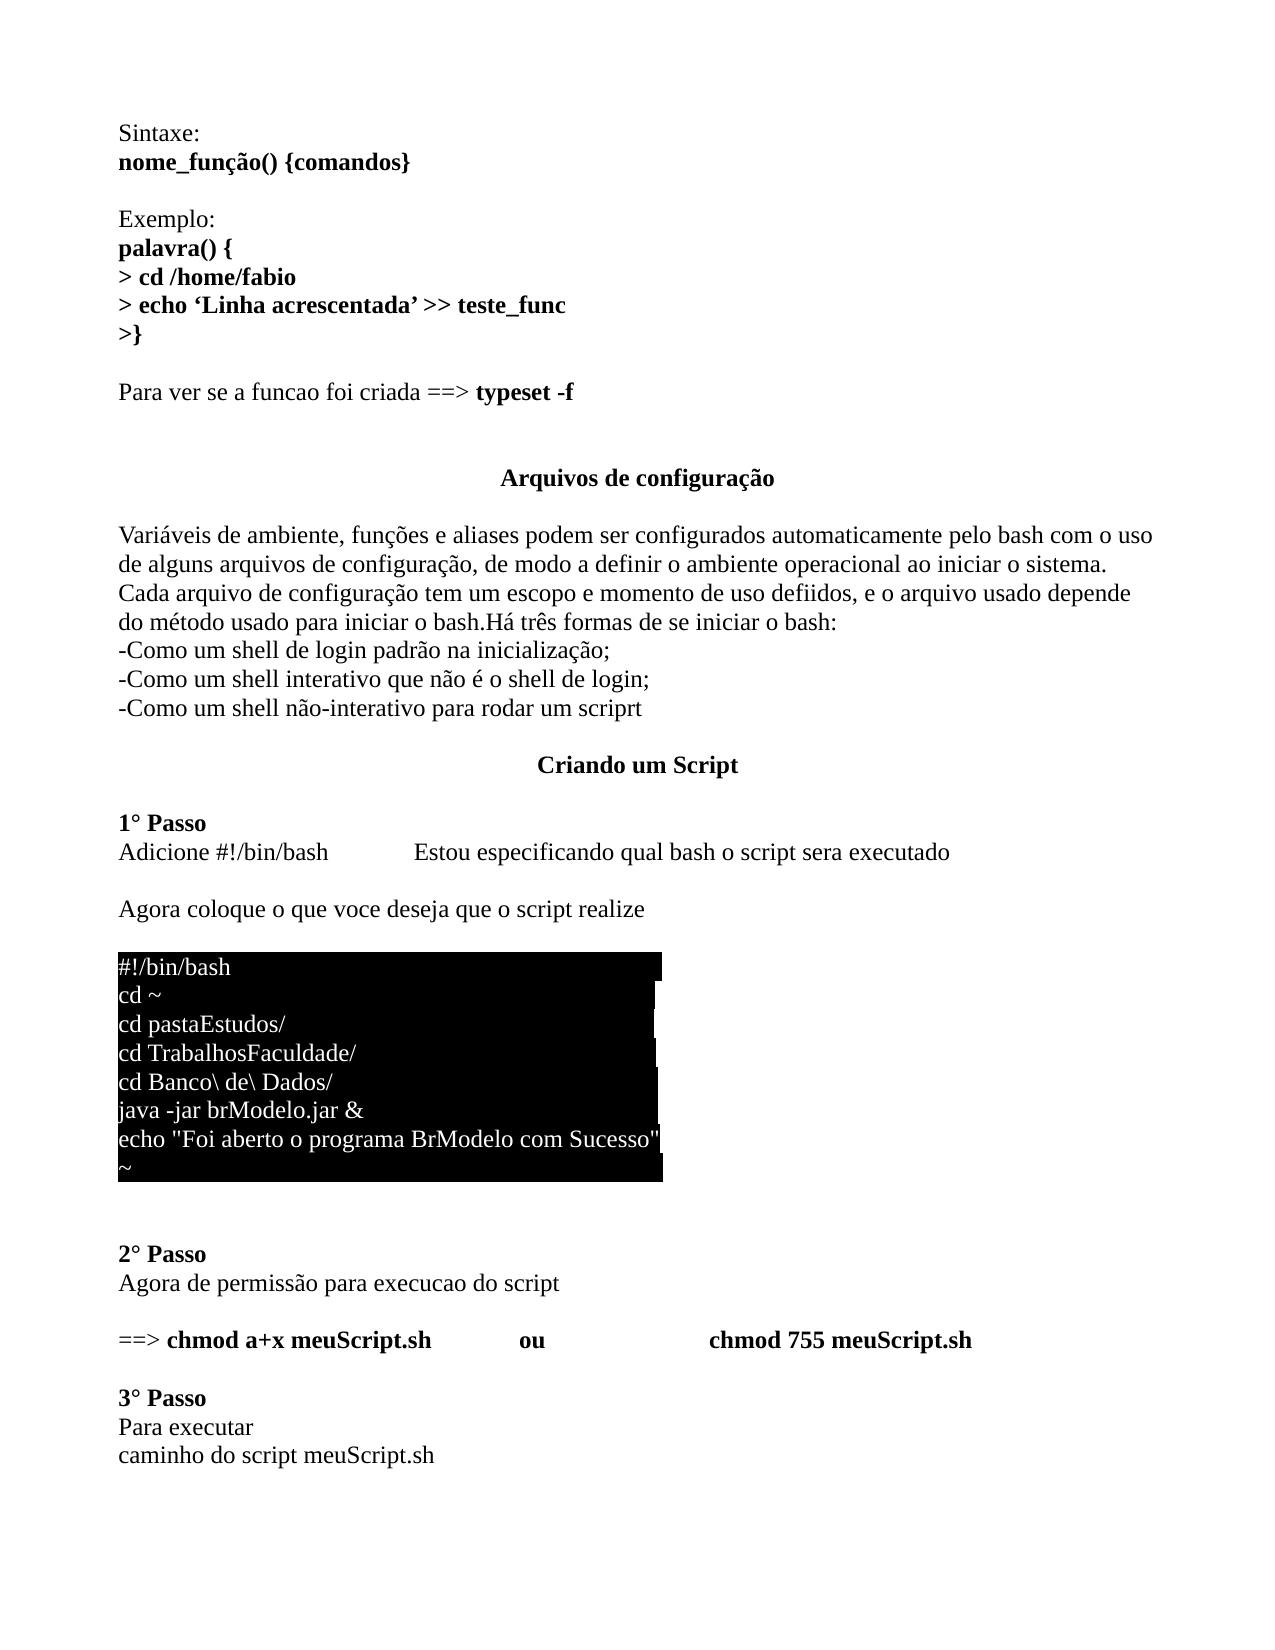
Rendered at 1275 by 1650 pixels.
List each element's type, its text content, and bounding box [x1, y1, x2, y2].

text Criando um Script [118, 751, 1157, 779]
text cd TrabalhosFaculdade/ [118, 1038, 1157, 1067]
text 2° Passo [118, 1239, 1157, 1268]
text -Como um shell não-interativo para rodar um scriprt [118, 693, 1157, 722]
text Agora coloque o que voce deseja que o script realize [118, 894, 1157, 923]
text -Como um shell de login padrão na inicialização; [118, 636, 1157, 664]
text caminho do script meuScript.sh [118, 1441, 1157, 1469]
text palavra() { [118, 233, 1157, 262]
text Agora de permissão para execucao do script [118, 1268, 1157, 1297]
text Adicione #!/bin/bash Estou especificando qual bash o script sera executado [118, 837, 1157, 866]
text Cada arquivo de configuração tem um escopo e momento de uso defiidos, e o arquivo usado depende do método usado para iniciar o bash.Há três formas de se iniciar o bash: [118, 578, 1157, 636]
text echo "Foi aberto o programa BrModelo com Sucesso" [118, 1124, 1157, 1153]
text Arquivos de configuração [118, 463, 1157, 492]
text Variáveis de ambiente, funções e aliases podem ser configurados automaticamente pelo bash com o uso de alguns arquivos de configuração, de modo a definir o ambiente operacional ao iniciar o sistema. [118, 521, 1157, 578]
text -Como um shell interativo que não é o shell de login; [118, 664, 1157, 693]
text 1° Passo [118, 808, 1157, 837]
text Sintaxe: [118, 118, 1157, 147]
text ~ [118, 1153, 1157, 1182]
text > echo ‘Linha acrescentada’ >> teste_func [118, 291, 1157, 319]
text > cd /home/fabio [118, 262, 1157, 291]
text cd pastaEstudos/ [118, 1009, 1157, 1038]
text java -jar brModelo.jar & [118, 1096, 1157, 1124]
text nome_função() {comandos} [118, 147, 1157, 176]
text ==> chmod a+x meuScript.sh ou chmod 755 meuScript.sh [118, 1326, 1157, 1354]
text #!/bin/bash [118, 952, 1157, 981]
text Exemplo: [118, 204, 1157, 233]
text Para executar [118, 1412, 1157, 1441]
text >} [118, 319, 1157, 348]
text Para ver se a funcao foi criada ==> typeset -f [118, 377, 1157, 406]
text cd ~ [118, 981, 1157, 1009]
text cd Banco\ de\ Dados/ [118, 1067, 1157, 1096]
text 3° Passo [118, 1383, 1157, 1412]
